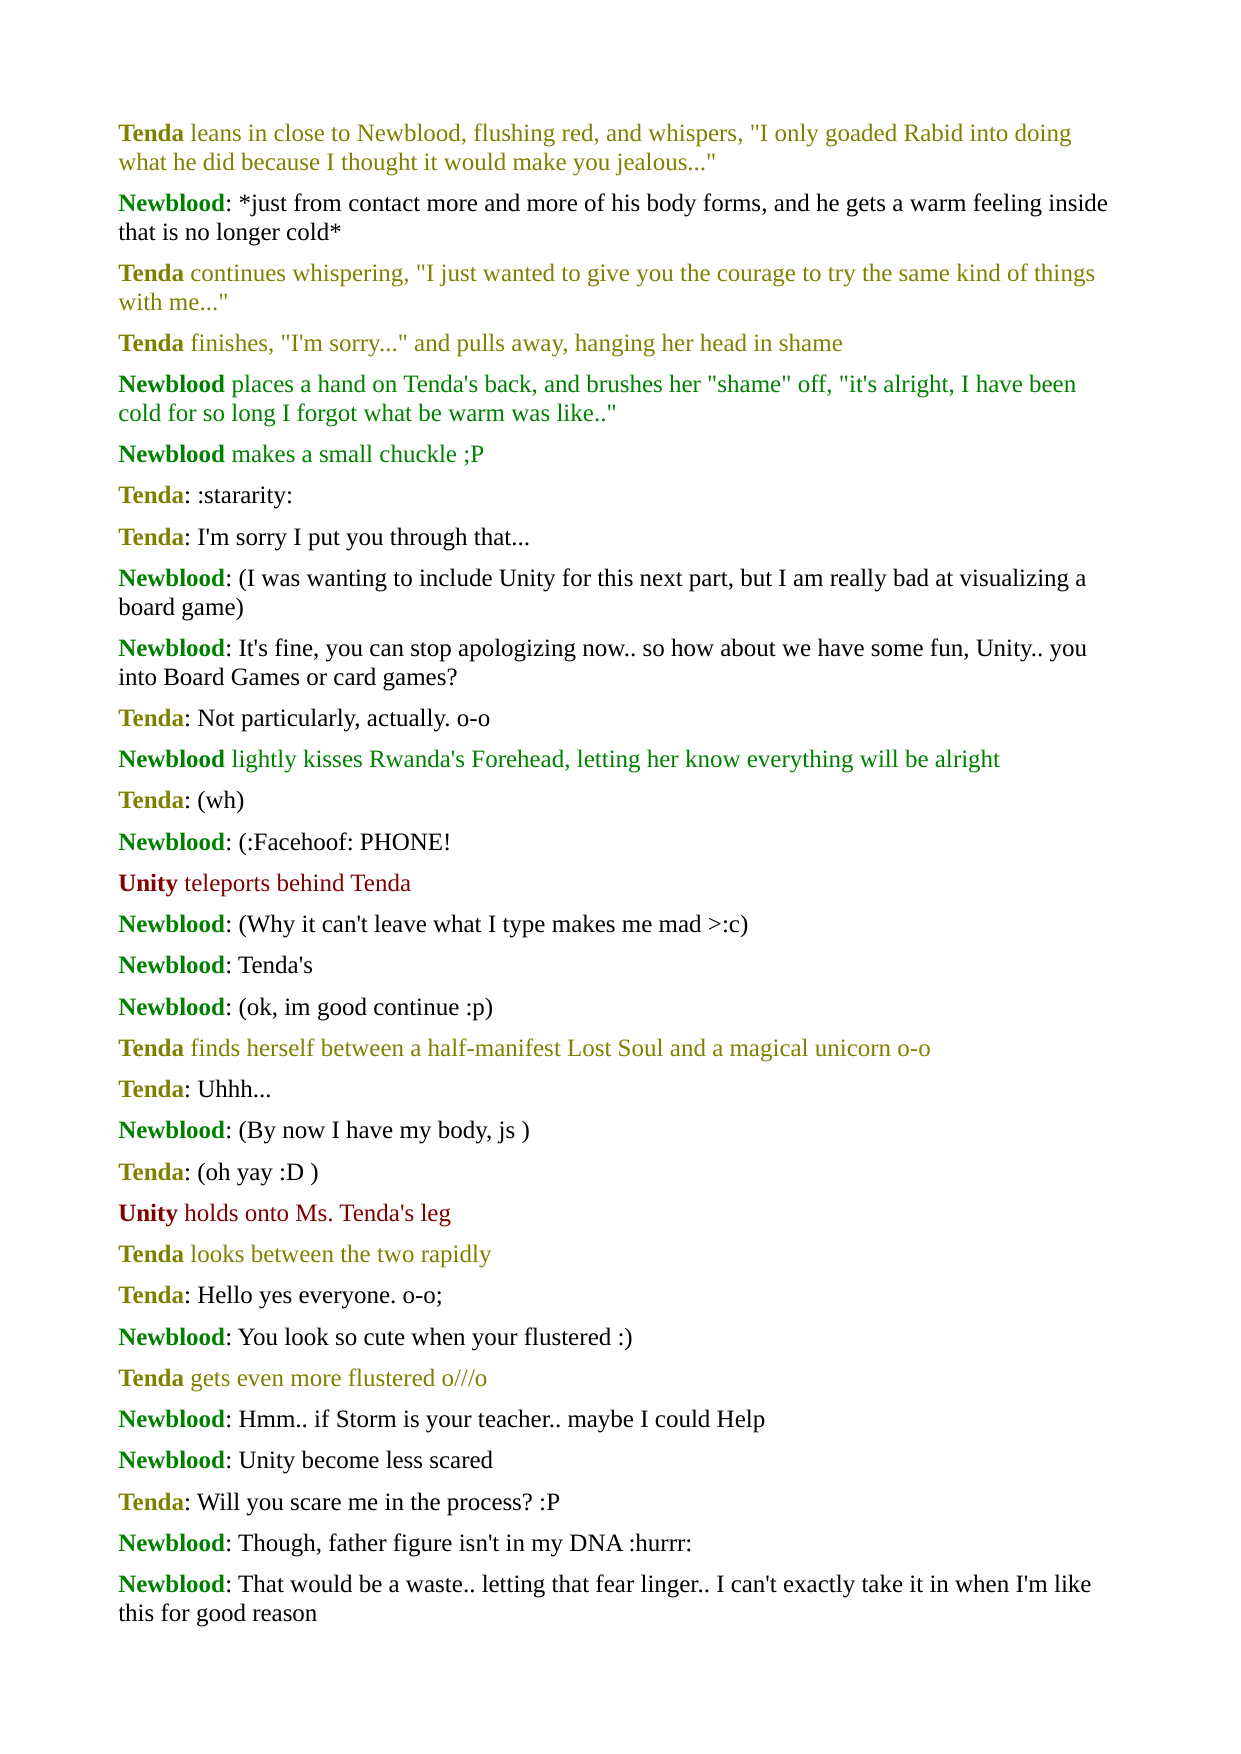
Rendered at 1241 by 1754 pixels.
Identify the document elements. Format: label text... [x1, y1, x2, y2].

text Tenda looks between the two rapidly [118, 1239, 1122, 1268]
text Newblood: (Why it can't leave what I type makes me mad >:c) [118, 909, 1122, 938]
text Tenda: (wh) [118, 786, 1122, 814]
text Newblood: Tenda's [118, 951, 1122, 979]
text Tenda: Uhhh... [118, 1074, 1122, 1103]
text Tenda gets even more flustered o///o [118, 1363, 1122, 1392]
text Tenda: Not particularly, actually. o-o [118, 703, 1122, 732]
text Tenda finds herself between a half-manifest Lost Soul and a magical unicorn o-o [118, 1033, 1122, 1062]
text Tenda continues whispering, "I just wanted to give you the courage to try the same kind of things with me..." [118, 258, 1122, 316]
text Newblood makes a small chuckle ;P [118, 439, 1122, 468]
text Tenda: :stararity: [118, 481, 1122, 509]
text Newblood: (I was wanting to include Unity for this next part, but I am really bad at visualizing a board game) [118, 563, 1122, 621]
text Newblood: You look so cute when your flustered :) [118, 1322, 1122, 1351]
text Newblood: (ok, im good continue :p) [118, 992, 1122, 1021]
text Tenda: Hello yes everyone. o-o; [118, 1281, 1122, 1309]
text Tenda leans in close to Newblood, flushing red, and whispers, "I only goaded Rabid into doing what he did because I thought it would make you jealous..." [118, 118, 1122, 176]
text Newblood: It's fine, you can stop apologizing now.. so how about we have some fun, Unity.. you into Board Games or card games? [118, 633, 1122, 691]
text Tenda: I'm sorry I put you through that... [118, 522, 1122, 551]
text Newblood places a hand on Tenda's back, and brushes her "shame" off, "it's alright, I have been cold for so long I forgot what be warm was like.." [118, 369, 1122, 427]
text Unity teleports behind Tenda [118, 868, 1122, 897]
text Newblood: *just from contact more and more of his body forms, and he gets a warm feeling inside that is no longer cold* [118, 188, 1122, 246]
text Newblood: Unity become less scared [118, 1446, 1122, 1474]
text Tenda: (oh yay :D ) [118, 1157, 1122, 1186]
text Tenda: Will you scare me in the process? :P [118, 1487, 1122, 1516]
text Unity holds onto Ms. Tenda's leg [118, 1198, 1122, 1227]
text Newblood: That would be a waste.. letting that fear linger.. I can't exactly take it in when I'm like this for good reason [118, 1569, 1122, 1627]
text Newblood: Hmm.. if Storm is your teacher.. maybe I could Help [118, 1404, 1122, 1433]
text Tenda finishes, "I'm sorry..." and pulls away, hanging her head in shame [118, 328, 1122, 357]
text Newblood: (By now I have my body, js ) [118, 1116, 1122, 1144]
text Newblood lightly kisses Rwanda's Forehead, letting her know everything will be alright [118, 744, 1122, 773]
text Newblood: Though, father figure isn't in my DNA :hurrr: [118, 1528, 1122, 1557]
text Newblood: (:Facehoof: PHONE! [118, 827, 1122, 856]
